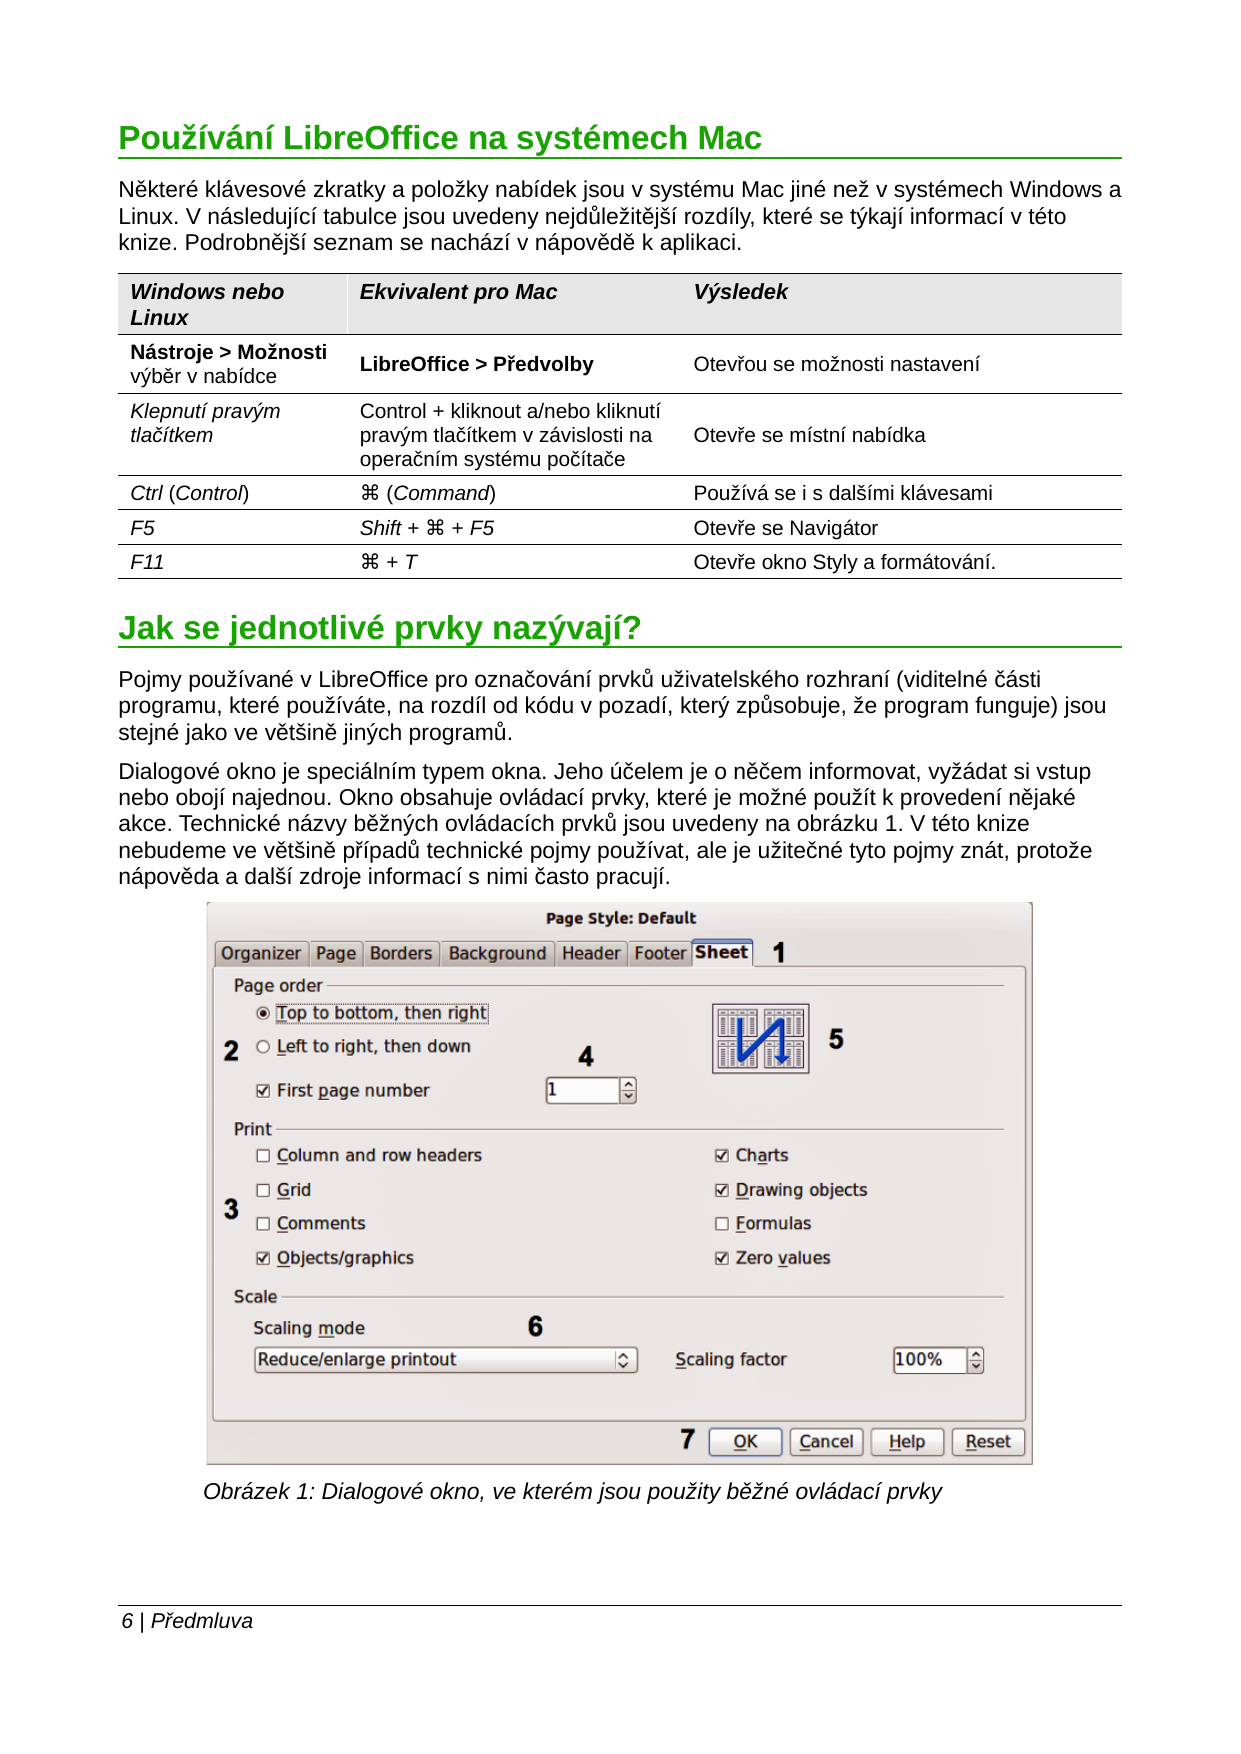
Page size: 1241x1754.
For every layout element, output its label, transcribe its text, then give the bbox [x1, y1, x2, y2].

table_cell Otevře se místní nabídka [681, 394, 1122, 475]
table_header Výsledek [681, 274, 1122, 334]
table_header Windows nebo Linux [118, 274, 347, 334]
text Dialogové okno je speciálním typem okna. Jeho účelem je o něčem informovat, vyžádat si vstup nebo obojí najednou. Okno obsahuje ovládací prvky, které je možné použít k provedení nějaké akce. Technické názvy běžných ovládacích prvků jsou uvedeny na obrázku 1. V této knize nebudeme ve většině případů technické pojmy používat, ale je užitečné tyto pojmy znát, protože nápověda a další zdroje informací s nimi často pracují. [118, 758, 1122, 889]
subtitle Jak se jednotlivé prvky nazývají? [118, 608, 1122, 646]
table_cell Používá se i s dalšími klávesami [681, 476, 1122, 509]
table_cell Otevře okno Styly a formátování. [681, 545, 1122, 578]
table_cell ⌘ (Command) [348, 476, 681, 509]
table_header Ekvivalent pro Mac [348, 274, 681, 334]
text Pojmy používané v LibreOffice pro označování prvků uživatelského rozhraní (viditelné části programu, které používáte, na rozdíl od kódu v pozadí, který způsobuje, že program funguje) jsou stejné jako ve většině jiných programů. [118, 666, 1122, 745]
text Obrázek 1 : Dialogové okno, ve kterém jsou použity běžné ovládací prvky [203, 1478, 1037, 1504]
subtitle Používání LibreOffice na systémech Mac [118, 118, 1122, 157]
table_cell Nástroje > Možnosti výběr v nabídce [118, 335, 347, 392]
table_cell Shift + ⌘ + F5 [348, 510, 681, 544]
table_cell F5 [118, 510, 347, 544]
table_cell Ctrl (Control) [118, 476, 347, 509]
table_cell F11 [118, 545, 347, 578]
table_cell Otevře se Navigátor [681, 510, 1122, 544]
table_cell LibreOffice > Předvolby [348, 335, 681, 392]
table_cell Klepnutí pravým tlačítkem [118, 394, 347, 475]
text Některé klávesové zkratky a položky nabídek jsou v systému Mac jiné než v systémech Windows a Linux. V následující tabulce jsou uvedeny nejdůležitější rozdíly, které se týkají informací v této knize. Podrobnější seznam se nachází v nápovědě k aplikaci. [118, 176, 1122, 255]
table_cell Control + kliknout a/nebo kliknutí pravým tlačítkem v závislosti na operačním systému počítače [348, 394, 681, 475]
table_cell ⌘ + T [348, 545, 681, 578]
picture [206, 902, 1034, 1466]
table_cell Otevřou se možnosti nastavení [681, 335, 1122, 392]
